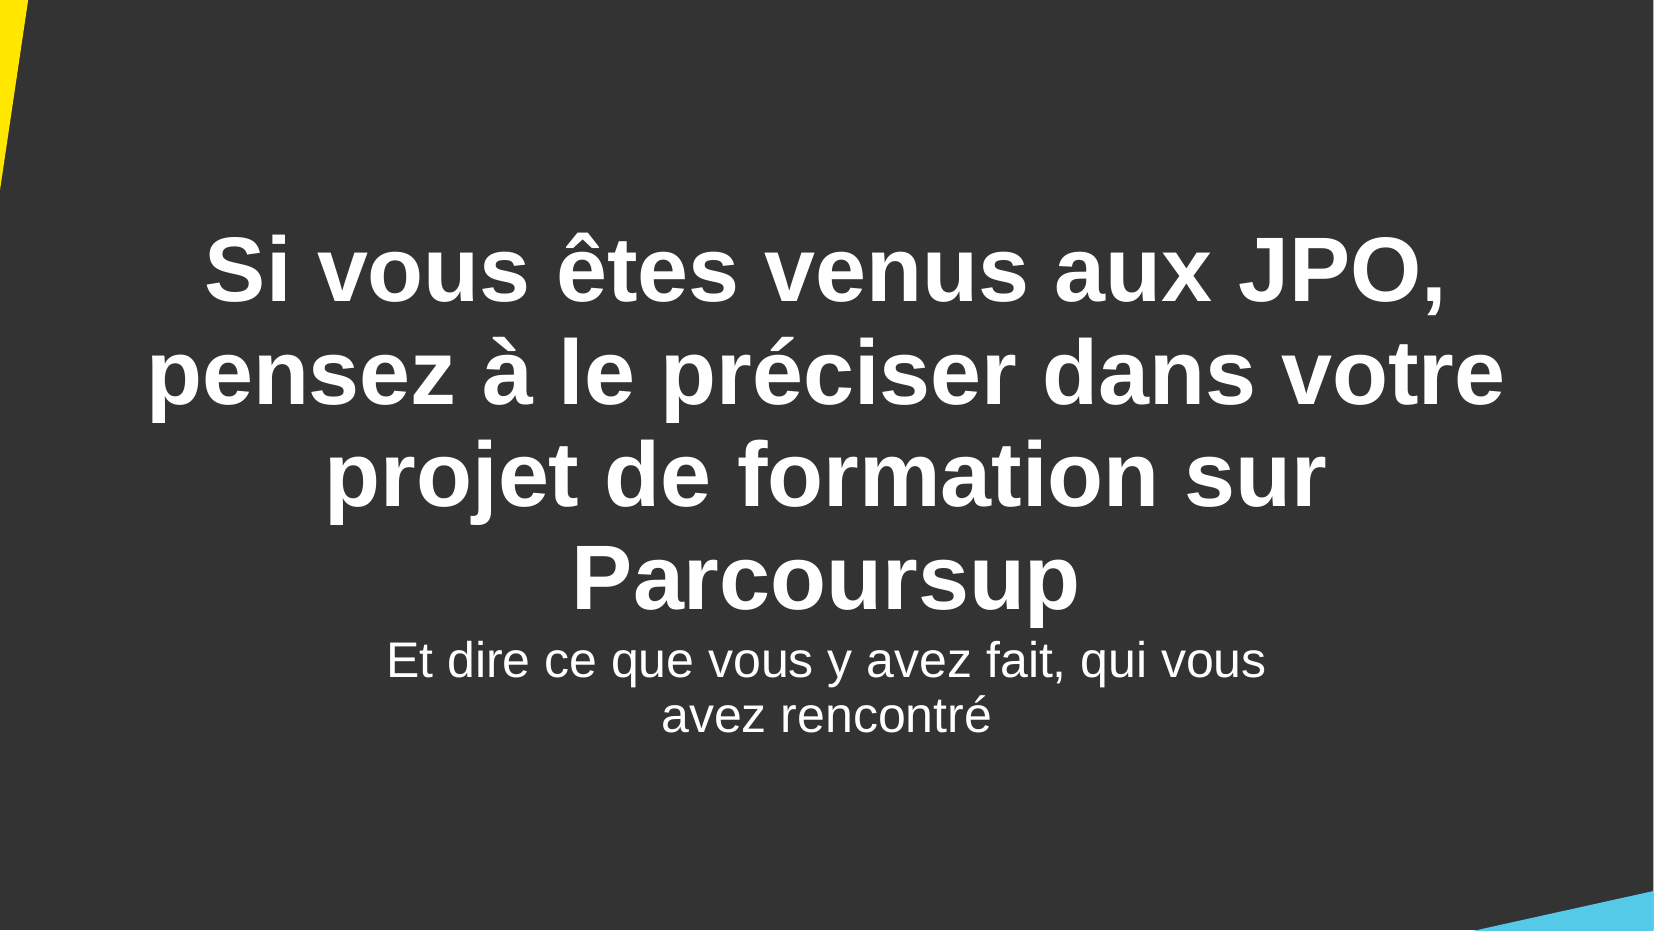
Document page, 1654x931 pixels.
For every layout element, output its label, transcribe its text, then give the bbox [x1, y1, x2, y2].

title Si vous êtes venus aux JPO, pensez à le préciser dans votre projet de formation sur Parcoursup [82, 218, 1571, 629]
text_box [1472, 890, 1654, 931]
text_box [0, 0, 29, 190]
text_box Et dire ce que vous y avez fait, qui vous avez rencontré [347, 624, 1307, 751]
